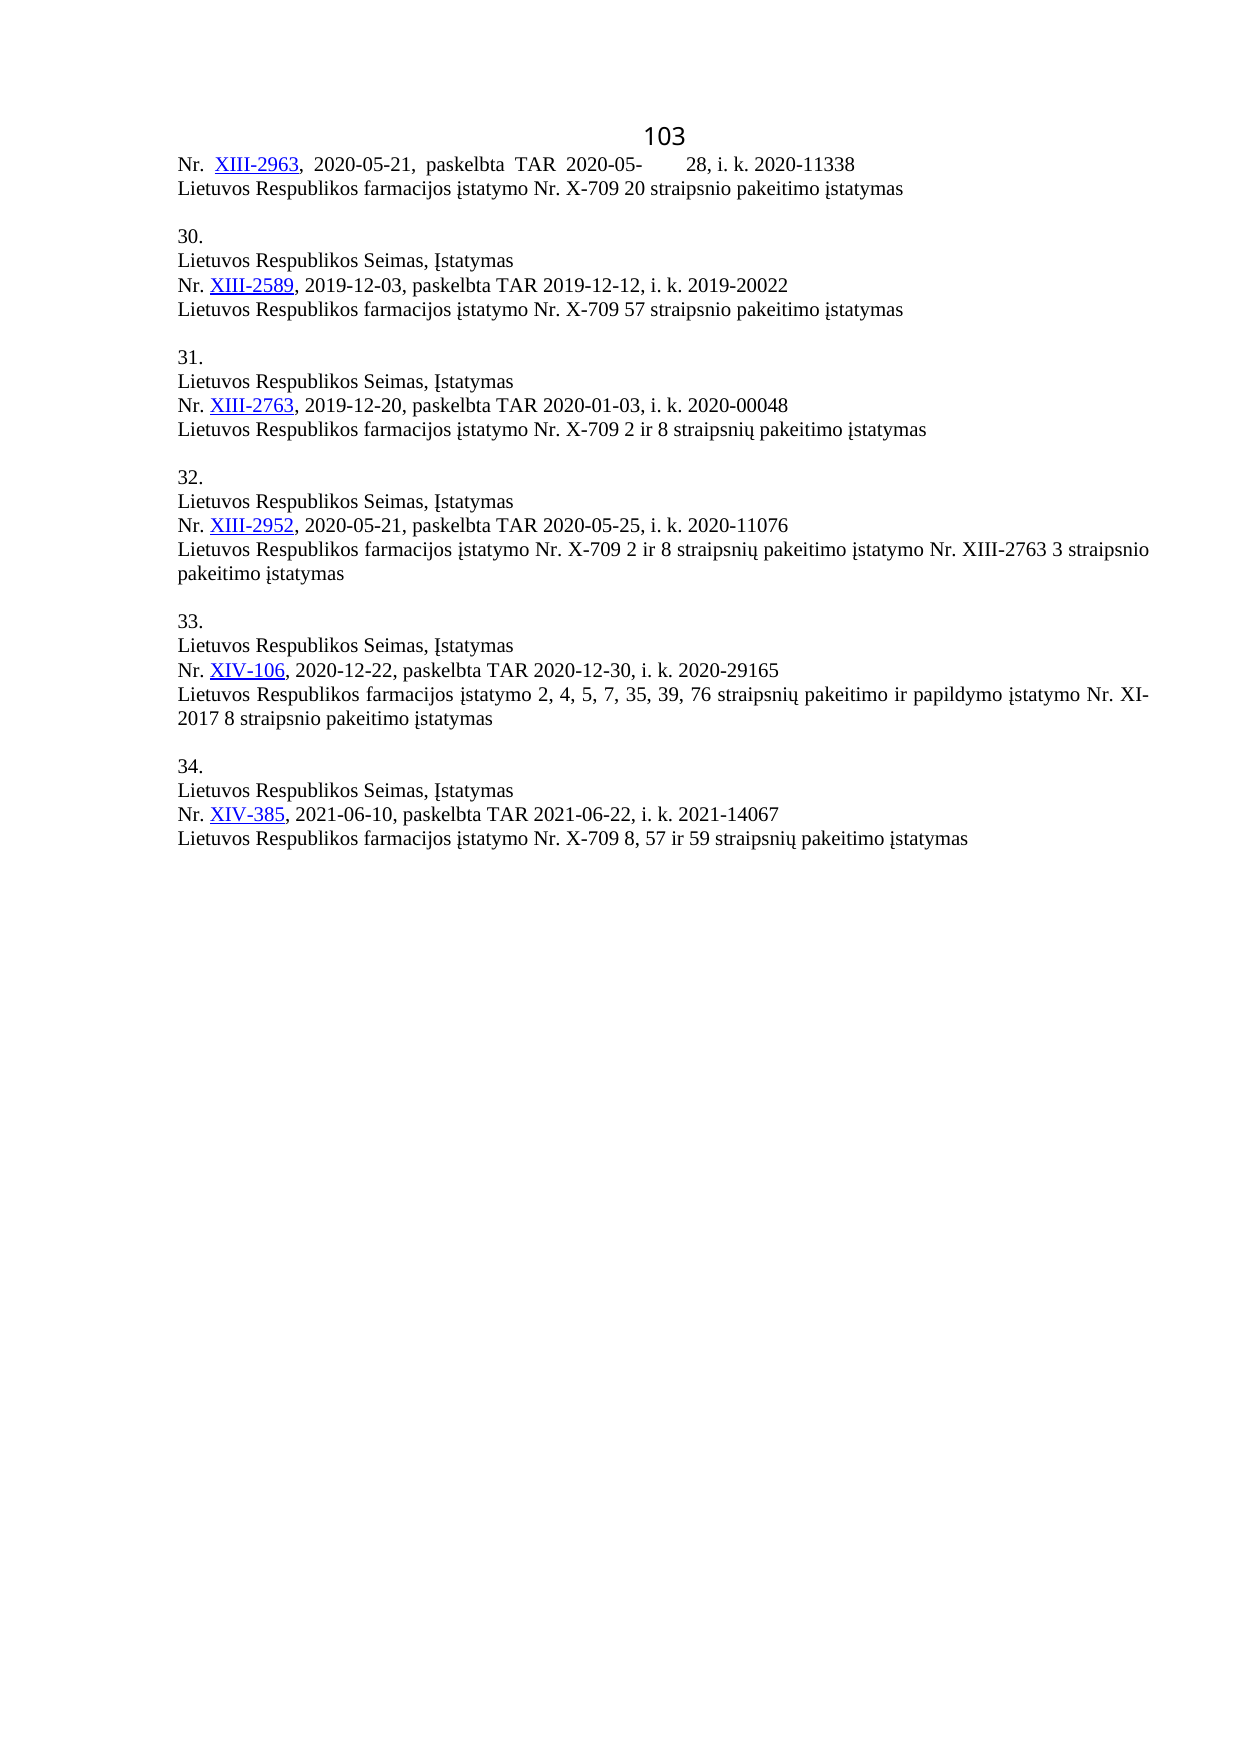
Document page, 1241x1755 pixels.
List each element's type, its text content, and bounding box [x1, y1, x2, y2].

text 32. [177, 465, 1152, 489]
text Lietuvos Respublikos farmacijos įstatymo Nr. X-709 8, 57 ir 59 straipsnių pakeitimo įstatymas [177, 826, 1152, 850]
text Nr. XIII-2963, 2020-05-21, paskelbta TAR 2020-05-28, i. k. 2020-11338 [177, 152, 1152, 176]
text Lietuvos Respublikos Seimas, Įstatymas [177, 778, 1152, 802]
text Nr. XIII-2589, 2019-12-03, paskelbta TAR 2019-12-12, i. k. 2019-20022 [177, 272, 1152, 297]
text Lietuvos Respublikos farmacijos įstatymo Nr. X-709 57 straipsnio pakeitimo įstatymas [177, 297, 1152, 321]
text Lietuvos Respublikos Seimas, Įstatymas [177, 248, 1152, 272]
text Nr. XIII-2763, 2019-12-20, paskelbta TAR 2020-01-03, i. k. 2020-00048 [177, 393, 1152, 417]
text Lietuvos Respublikos farmacijos įstatymo Nr. X-709 20 straipsnio pakeitimo įstatymas [177, 176, 1152, 200]
text 33. [177, 609, 1152, 633]
text Lietuvos Respublikos farmacijos įstatymo Nr. X-709 2 ir 8 straipsnių pakeitimo įstatymo Nr. XIII-2763 3 straipsnio pakeitimo įstatymas [177, 537, 1152, 585]
text Nr. XIV-385, 2021-06-10, paskelbta TAR 2021-06-22, i. k. 2021-14067 [177, 802, 1152, 826]
text Nr. XIV-106, 2020-12-22, paskelbta TAR 2020-12-30, i. k. 2020-29165 [177, 657, 1152, 682]
text Nr. XIII-2952, 2020-05-21, paskelbta TAR 2020-05-25, i. k. 2020-11076 [177, 513, 1152, 537]
text Lietuvos Respublikos Seimas, Įstatymas [177, 633, 1152, 657]
text 31. [177, 345, 1152, 369]
text 30. [177, 224, 1152, 248]
text 34. [177, 754, 1152, 778]
text Lietuvos Respublikos farmacijos įstatymo Nr. X-709 2 ir 8 straipsnių pakeitimo įstatymas [177, 417, 1152, 441]
text Lietuvos Respublikos farmacijos įstatymo 2, 4, 5, 7, 35, 39, 76 straipsnių pakeitimo ir papildymo įstatymo Nr. XI-2017 8 straipsnio pakeitimo įstatymas [177, 682, 1152, 730]
text Lietuvos Respublikos Seimas, Įstatymas [177, 369, 1152, 393]
text Lietuvos Respublikos Seimas, Įstatymas [177, 489, 1152, 513]
